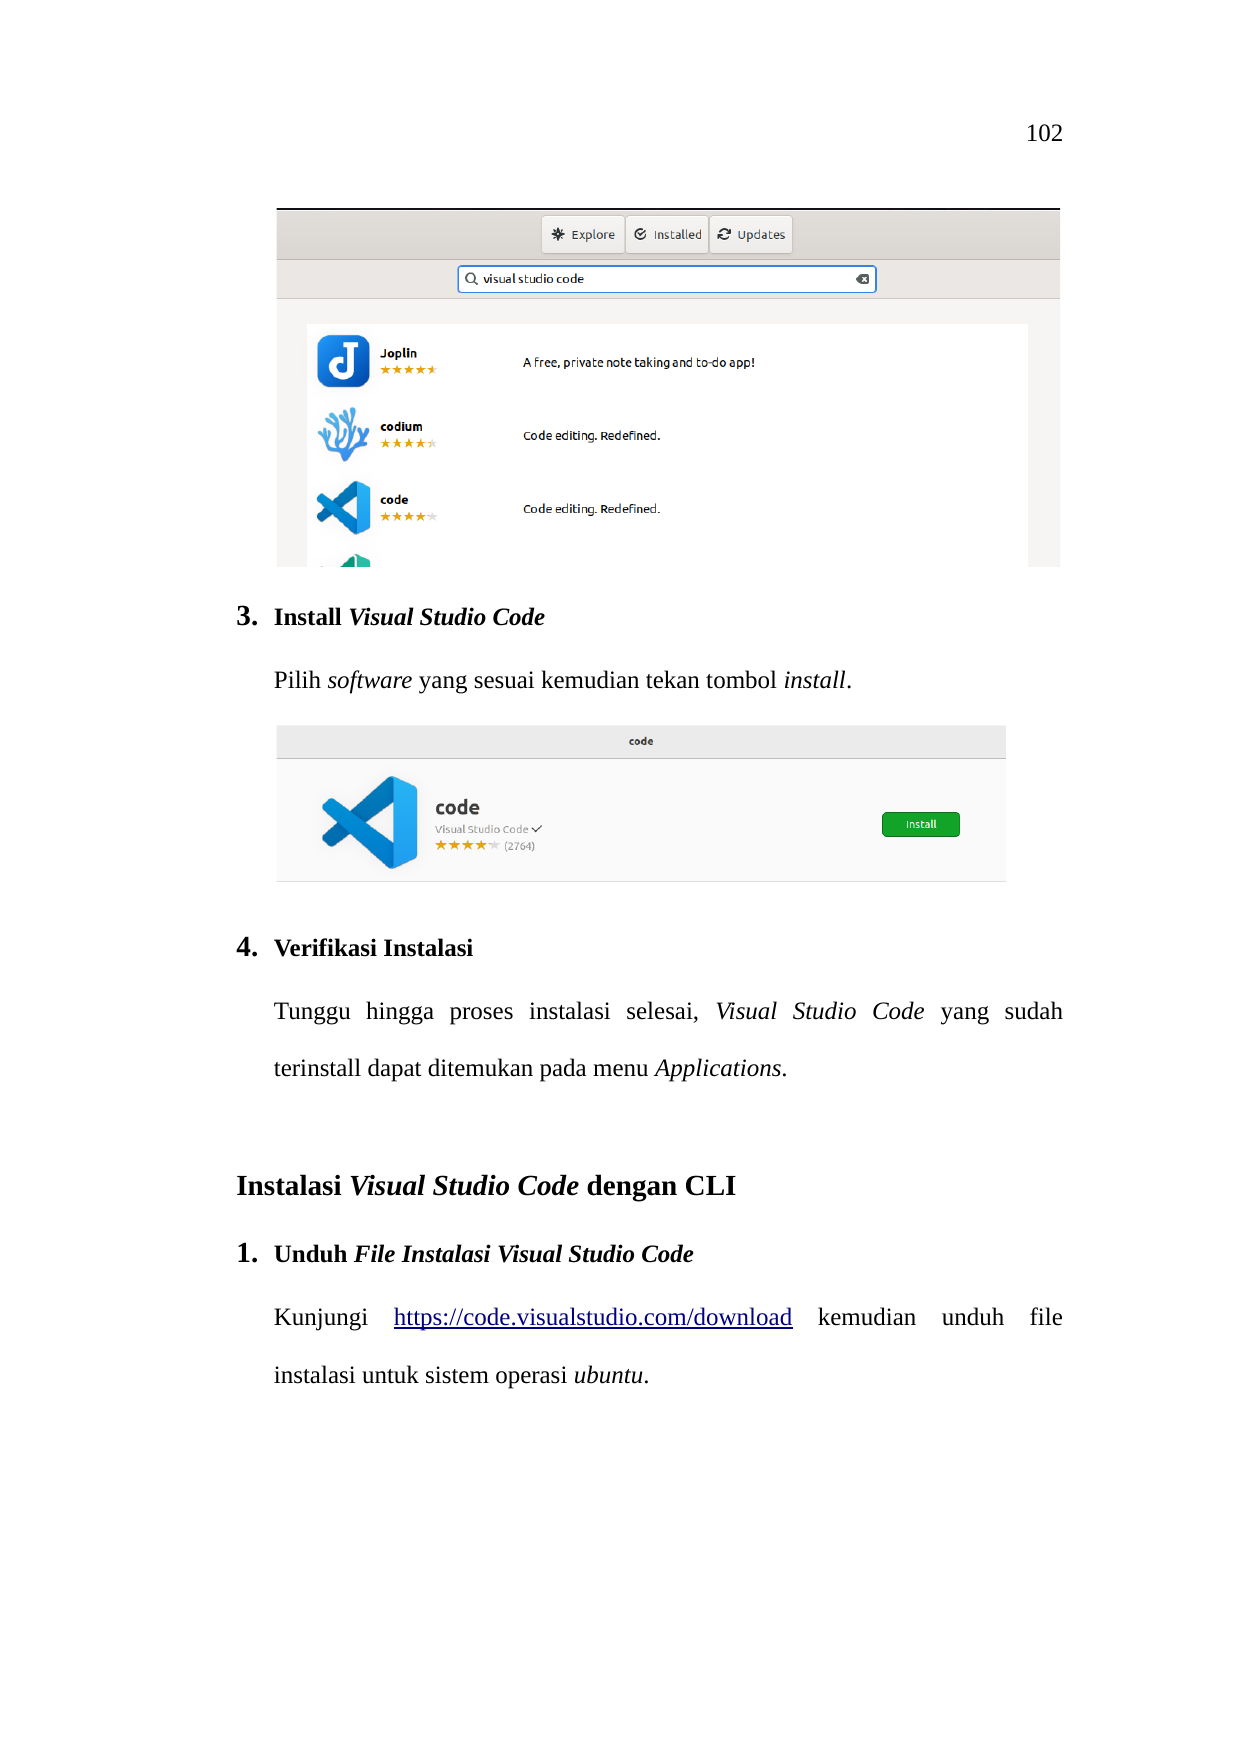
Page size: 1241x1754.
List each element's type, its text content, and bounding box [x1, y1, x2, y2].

picture [276, 208, 1060, 567]
list Pilih software yang sesuai kemudian tekan tombol install. [236, 665, 1063, 694]
list Install Visual Studio Code [236, 598, 1063, 632]
text Instalasi Visual Studio Code dengan CLI [236, 1168, 1063, 1202]
list Unduh File Instalasi Visual Studio Code [236, 1235, 1063, 1269]
list Kunjungi https://code.visualstudio.com/download kemudian unduh file instalasi untuk sistem operasi ubuntu. [236, 1302, 1063, 1389]
list Verifikasi Instalasi [236, 929, 1063, 962]
picture [276, 725, 1006, 739]
list Tunggu hingga proses instalasi selesai, Visual Studio Code yang sudah terinstall dapat ditemukan pada menu Applications. [236, 996, 1063, 1082]
